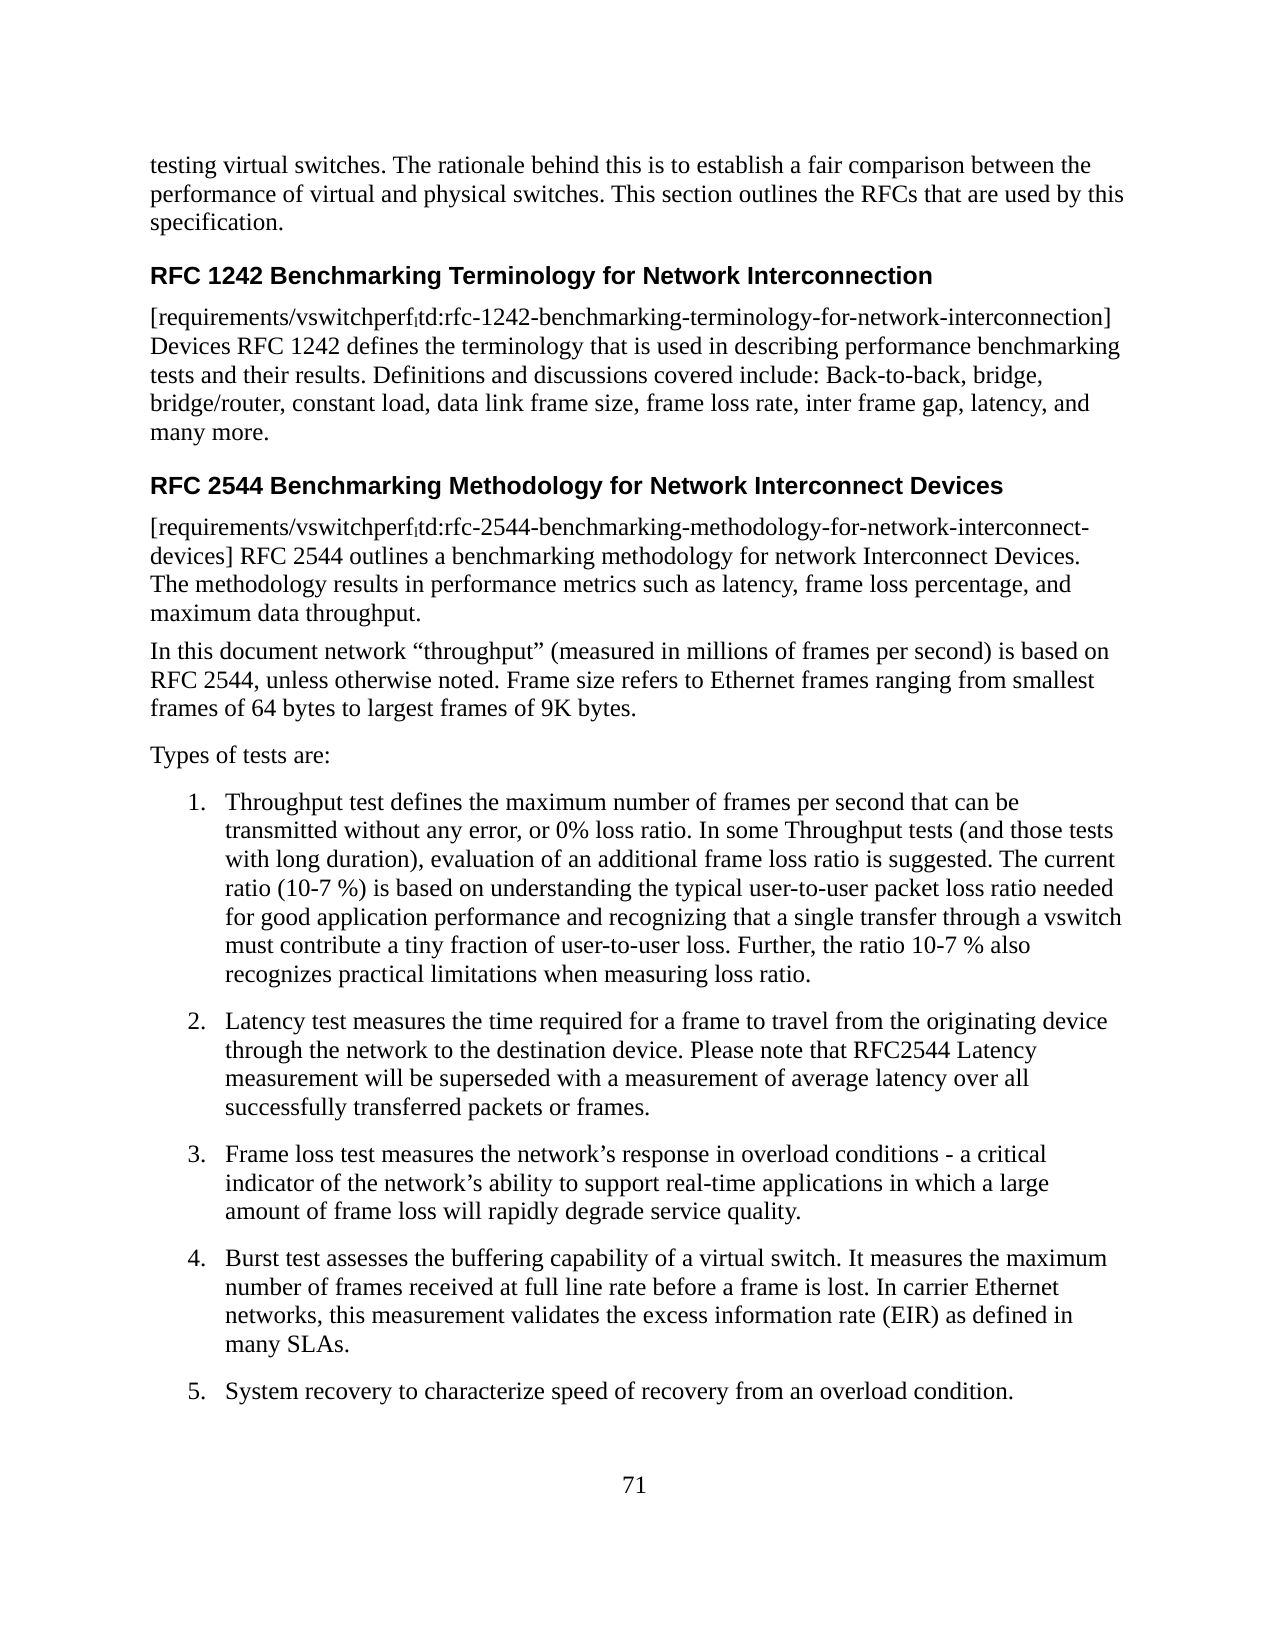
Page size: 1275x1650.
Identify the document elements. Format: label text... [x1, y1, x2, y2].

text Types of tests are: [150, 740, 1125, 769]
subtitle RFC 2544 Benchmarking Methodology for Network Interconnect Devices [150, 471, 1125, 499]
list Frame loss test measures the network’s response in overload conditions - a critical indicator of the network’s ability to support real-time applications in which a large amount of frame loss will rapidly degrade service quality. [187, 1139, 1125, 1225]
subtitle RFC 1242 Benchmarking Terminology for Network Interconnection [150, 261, 1125, 290]
text [requirements/vswitchperfltd:rfc-1242-benchmarking-terminology-for-network-interconnection] Devices RFC 1242 defines the terminology that is used in describing performance benchmarking tests and their results. Definitions and discussions covered include: Back-to-back, bridge, bridge/router, constant load, data link frame size, frame loss rate, inter frame gap, latency, and many more. [150, 302, 1125, 446]
text In this document network “throughput” (measured in millions of frames per second) is based on RFC 2544, unless otherwise noted. Frame size refers to Ethernet frames ranging from smallest frames of 64 bytes to largest frames of 9K bytes. [150, 636, 1125, 722]
text [requirements/vswitchperfltd:rfc-2544-benchmarking-methodology-for-network-interconnect-devices] RFC 2544 outlines a benchmarking methodology for network Interconnect Devices. The methodology results in performance metrics such as latency, frame loss percentage, and maximum data throughput. [150, 512, 1125, 627]
text testing virtual switches. The rationale behind this is to establish a fair comparison between the performance of virtual and physical switches. This section outlines the RFCs that are used by this specification. [150, 150, 1125, 236]
list Latency test measures the time required for a frame to travel from the originating device through the network to the destination device. Please note that RFC2544 Latency measurement will be superseded with a measurement of average latency over all successfully transferred packets or frames. [187, 1006, 1125, 1121]
list System recovery to characterize speed of recovery from an overload condition. [187, 1376, 1125, 1405]
list Throughput test defines the maximum number of frames per second that can be transmitted without any error, or 0% loss ratio. In some Throughput tests (and those tests with long duration), evaluation of an additional frame loss ratio is suggested. The current ratio (10-7 %) is based on understanding the typical user-to-user packet loss ratio needed for good application performance and recognizing that a single transfer through a vswitch must contribute a tiny fraction of user-to-user loss. Further, the ratio 10-7 % also recognizes practical limitations when measuring loss ratio. [187, 787, 1125, 988]
list Burst test assesses the buffering capability of a virtual switch. It measures the maximum number of frames received at full line rate before a frame is lost. In carrier Ethernet networks, this measurement validates the excess information rate (EIR) as defined in many SLAs. [187, 1243, 1125, 1358]
